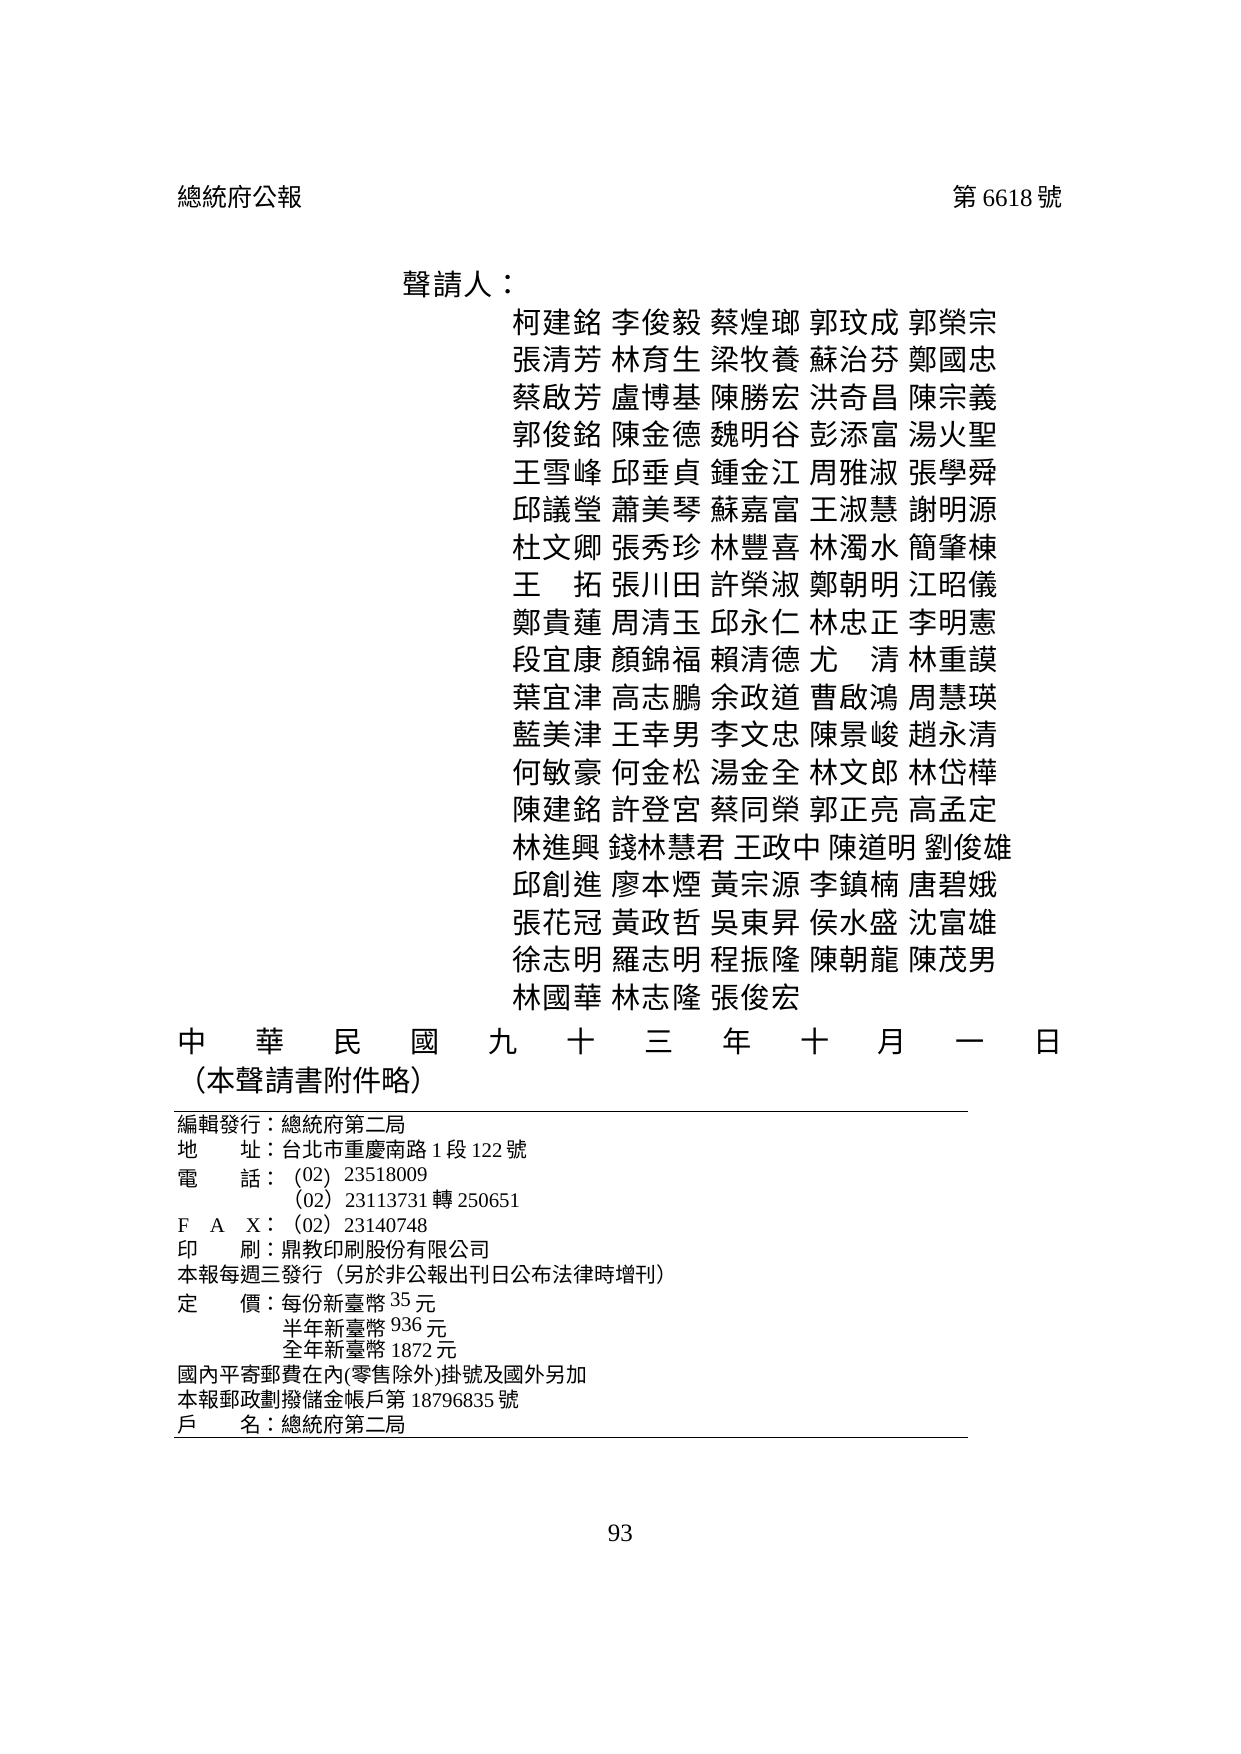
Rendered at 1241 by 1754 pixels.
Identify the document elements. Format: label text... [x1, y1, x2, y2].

text 林國華 林志隆 張俊宏 [277, 978, 1063, 1016]
text 何敏豪 何金松 湯金全 林文郎 林岱樺 [277, 753, 1063, 791]
text 徐志明 羅志明 程振隆 陳朝龍 陳茂男 [277, 941, 1063, 978]
text 王雪峰 邱垂貞 鍾金江 周雅淑 張學舜 [277, 453, 1063, 491]
text 王 拓 張川田 許榮淑 鄭朝明 江昭儀 [277, 566, 1063, 603]
table_header 編輯發行：總統府第二局 地 址：台北市重慶南路1段122號 電 話：（02）23518009 （02）23113731轉250651 F A X：（02）23140748 印 刷：鼎教印刷股份有限公司 本報每週三發行（另於非公報出刊日公布法律時增刊） 定 價：每份新臺幣35元 半年新臺幣936元 全年新臺幣1872元 國內平寄郵費在內(零售除外)掛號及國外另加 本報郵政劃撥儲金帳戶第18796835號 戶 名：總統府第二局 [174, 1112, 968, 1437]
text （本聲請書附件略） [177, 1061, 1063, 1098]
text 葉宜津 高志鵬 余政道 曹啟鴻 周慧瑛 [277, 678, 1063, 716]
text 聲請人： [268, 266, 1063, 303]
text 張清芳 林育生 梁牧養 蘇治芬 鄭國忠 [277, 341, 1063, 378]
text 柯建銘 李俊毅 蔡煌瑯 郭玟成 郭榮宗 [277, 303, 1063, 341]
text 郭俊銘 陳金德 魏明谷 彭添富 湯火聖 [277, 416, 1063, 453]
text 林進興 錢林慧君 王政中 陳道明 劉俊雄 [277, 828, 1063, 866]
text 段宜康 顏錦福 賴清德 尤 清 林重謨 [277, 641, 1063, 678]
text 藍美津 王幸男 李文忠 陳景峻 趙永清 [277, 716, 1063, 753]
text 陳建銘 許登宮 蔡同榮 郭正亮 高孟定 [277, 791, 1063, 828]
text 張花冠 黃政哲 吳東昇 侯水盛 沈富雄 [277, 903, 1063, 941]
text 蔡啟芳 盧博基 陳勝宏 洪奇昌 陳宗義 [277, 378, 1063, 416]
text 鄭貴蓮 周清玉 邱永仁 林忠正 李明憲 [277, 603, 1063, 641]
text 中華民國九十三年十月一日 [177, 1016, 1063, 1061]
text 杜文卿 張秀珍 林豐喜 林濁水 簡肇棟 [277, 528, 1063, 566]
text 邱創進 廖本煙 黃宗源 李鎮楠 唐碧娥 [277, 866, 1063, 903]
text 邱議瑩 蕭美琴 蘇嘉富 王淑慧 謝明源 [277, 491, 1063, 528]
